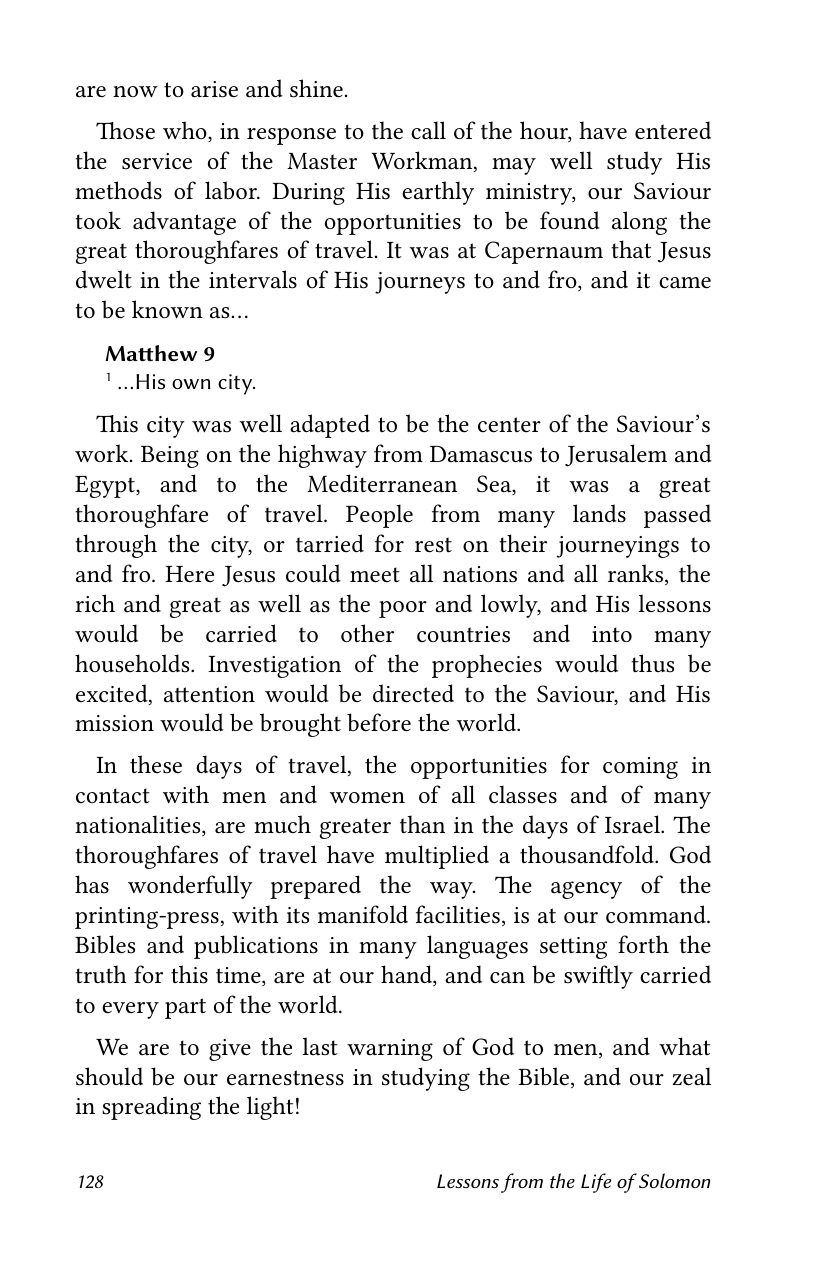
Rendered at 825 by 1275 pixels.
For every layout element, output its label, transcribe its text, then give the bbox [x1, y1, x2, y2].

text are now to arise and shine. [75, 75, 712, 103]
text We are to give the last warning of God to men, and what should be our earnestness in studying the Bible, and our zeal in spreading the light! [75, 1033, 712, 1121]
text In these days of travel, the opportunities for coming in contact with men and women of all classes and of many nationalities, are much greater than in the days of Israel. The thoroughfares of travel have multiplied a thousandfold. God has wonderfully prepared the way. The agency of the printing-press, with its manifold facilities, is at our command. Bibles and publications in many languages setting forth the truth for this time, are at our hand, and can be swiftly carried to every part of the world. [75, 751, 712, 1019]
text This city was well adapted to be the center of the Saviour’s work. Being on the highway from Damascus to Jerusalem and Egypt, and to the Mediterranean Sea, it was a great thoroughfare of travel. People from many lands passed through the city, or tarried for rest on their journeyings to and fro. Here Jesus could meet all nations and all ranks, the rich and great as well as the poor and lowly, and His lessons would be carried to other countries and into many households. Investigation of the prophecies would thus be excited, attention would be directed to the Saviour, and His mission would be brought before the world. [75, 411, 712, 738]
text Matthew 9 [105, 341, 712, 367]
text 1 ...His own city. [105, 369, 682, 395]
text Those who, in response to the call of the hour, have entered the service of the Master Workman, may well study His methods of labor. During His earthly ministry, our Saviour took advantage of the opportunities to be found along the great thoroughfares of travel. It was at Capernaum that Jesus dwelt in the intervals of His journeys to and fro, and it came to be known as… [75, 117, 712, 325]
